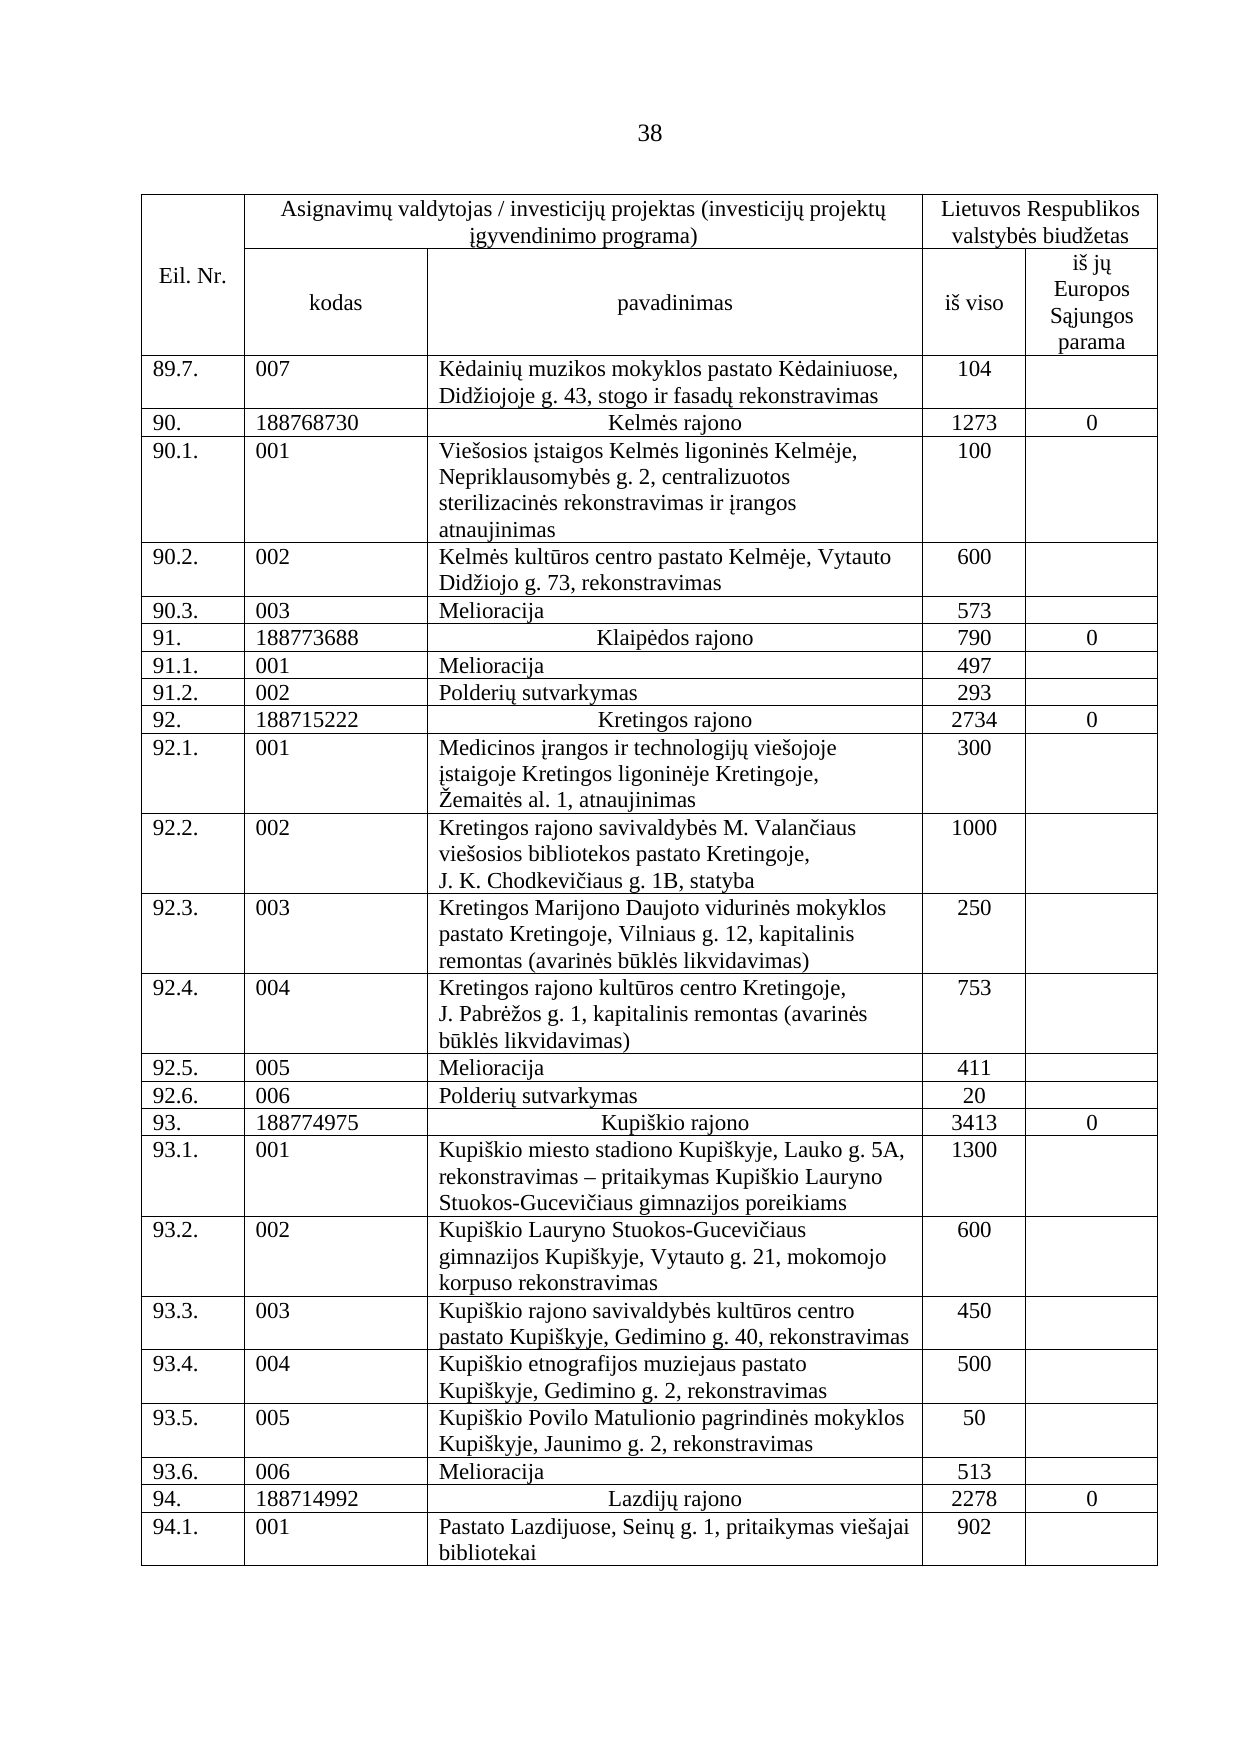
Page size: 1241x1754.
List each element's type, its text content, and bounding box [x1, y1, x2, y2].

table_header Lietuvos Respublikos valstybės biudžetas [923, 195, 1157, 248]
table_cell [1026, 679, 1157, 705]
table_cell 001 [245, 734, 427, 813]
table_cell 002 [245, 814, 427, 893]
table_cell Klaipėdos rajono [428, 624, 922, 651]
table_cell 0 [1026, 706, 1157, 733]
table_cell Kretingos rajono kultūros centro Kretingoje, J. Pabrėžos g. 1, kapitalinis remontas (avarinės būklės likvidavimas) [428, 974, 922, 1053]
table_cell 93.5. [142, 1404, 244, 1457]
table_cell pavadinimas [428, 249, 922, 354]
table_cell [1026, 1136, 1157, 1216]
table_cell [1026, 1082, 1157, 1108]
table_cell 450 [923, 1297, 1025, 1349]
table_cell [1026, 894, 1157, 973]
table_cell 007 [245, 356, 427, 408]
table_cell Viešosios įstaigos Kelmės ligoninės Kelmėje, Nepriklausomybės g. 2, centralizuotos sterilizacinės rekonstravimas ir įrangos atnaujinimas [428, 437, 922, 542]
table_cell [1026, 734, 1157, 813]
table_cell 0 [1026, 409, 1157, 436]
table_cell 513 [923, 1458, 1025, 1484]
table_cell 94.1. [142, 1513, 244, 1565]
table_cell Kupiškio rajono [428, 1109, 922, 1135]
table_header Eil. Nr. [142, 195, 244, 354]
table_cell Kretingos Marijono Daujoto vidurinės mokyklos pastato Kretingoje, Vilniaus g. 12, kapitalinis remontas (avarinės būklės likvidavimas) [428, 894, 922, 973]
table_cell 753 [923, 974, 1025, 1053]
table_cell 005 [245, 1054, 427, 1081]
table_cell 92.2. [142, 814, 244, 893]
table_cell 001 [245, 652, 427, 678]
table_cell [1026, 437, 1157, 542]
table_cell Pastato Lazdijuose, Seinų g. 1, pritaikymas viešajai bibliotekai [428, 1513, 922, 1565]
table_cell [1026, 1404, 1157, 1457]
table_cell 94. [142, 1485, 244, 1512]
table_cell 600 [923, 543, 1025, 596]
table_cell Medicinos įrangos ir technologijų viešojoje įstaigoje Kretingos ligoninėje Kretingoje, Žemaitės al. 1, atnaujinimas [428, 734, 922, 813]
table_cell [1026, 814, 1157, 893]
table_cell 93.3. [142, 1297, 244, 1349]
table_cell 50 [923, 1404, 1025, 1457]
table_cell Kelmės rajono [428, 409, 922, 436]
table_cell 90.1. [142, 437, 244, 542]
table_cell 93.1. [142, 1136, 244, 1216]
table_cell 100 [923, 437, 1025, 542]
table_cell [1026, 1513, 1157, 1565]
table_cell 003 [245, 894, 427, 973]
table_cell 104 [923, 356, 1025, 408]
table_cell 600 [923, 1217, 1025, 1296]
table_cell 188773688 [245, 624, 427, 651]
table_cell Polderių sutvarkymas [428, 679, 922, 705]
table_cell Melioracija [428, 652, 922, 678]
table_cell 1000 [923, 814, 1025, 893]
table_cell 93. [142, 1109, 244, 1135]
table_cell Kupiškio Povilo Matulionio pagrindinės mokyklos Kupiškyje, Jaunimo g. 2, rekonstravimas [428, 1404, 922, 1457]
table_cell 790 [923, 624, 1025, 651]
table_cell Kretingos rajono savivaldybės M. Valančiaus viešosios bibliotekos pastato Kretingoje, J. K. Chodkevičiaus g. 1B, statyba [428, 814, 922, 893]
table_cell 188715222 [245, 706, 427, 733]
table_cell Kupiškio miesto stadiono Kupiškyje, Lauko g. 5A, rekonstravimas – pritaikymas Kupiškio Lauryno Stuokos-Gucevičiaus gimnazijos poreikiams [428, 1136, 922, 1216]
table_cell 573 [923, 597, 1025, 623]
table_cell Kupiškio Lauryno Stuokos-Gucevičiaus gimnazijos Kupiškyje, Vytauto g. 21, mokomojo korpuso rekonstravimas [428, 1217, 922, 1296]
table_cell 902 [923, 1513, 1025, 1565]
table_cell 300 [923, 734, 1025, 813]
table_cell [1026, 652, 1157, 678]
table_cell [1026, 974, 1157, 1053]
table_cell [1026, 1458, 1157, 1484]
table_cell 005 [245, 1404, 427, 1457]
table_cell 004 [245, 974, 427, 1053]
table_cell 006 [245, 1458, 427, 1484]
table_cell 92.4. [142, 974, 244, 1053]
table_cell 90.3. [142, 597, 244, 623]
table_cell [1026, 1217, 1157, 1296]
table_cell 20 [923, 1082, 1025, 1108]
table_cell 91.2. [142, 679, 244, 705]
table_cell 3413 [923, 1109, 1025, 1135]
table_cell 001 [245, 1513, 427, 1565]
table_cell 91. [142, 624, 244, 651]
table_cell [1026, 1297, 1157, 1349]
table_cell Melioracija [428, 1458, 922, 1484]
table_cell 188774975 [245, 1109, 427, 1135]
table_cell 002 [245, 1217, 427, 1296]
table_cell 93.6. [142, 1458, 244, 1484]
table_cell [1026, 1054, 1157, 1081]
table_cell Melioracija [428, 1054, 922, 1081]
table_cell 1300 [923, 1136, 1025, 1216]
table_cell 93.2. [142, 1217, 244, 1296]
table_cell kodas [245, 249, 427, 354]
table_cell 0 [1026, 624, 1157, 651]
table_cell 1273 [923, 409, 1025, 436]
table_cell 0 [1026, 1485, 1157, 1512]
table_cell 91.1. [142, 652, 244, 678]
table_cell Kelmės kultūros centro pastato Kelmėje, Vytauto Didžiojo g. 73, rekonstravimas [428, 543, 922, 596]
table_cell 188768730 [245, 409, 427, 436]
table_cell 93.4. [142, 1350, 244, 1403]
table_cell iš jų Europos Sąjungos parama [1026, 249, 1157, 354]
table_cell 293 [923, 679, 1025, 705]
table_cell 2278 [923, 1485, 1025, 1512]
table_cell Lazdijų rajono [428, 1485, 922, 1512]
table_cell 90. [142, 409, 244, 436]
table_cell 188714992 [245, 1485, 427, 1512]
table_cell 92. [142, 706, 244, 733]
table_cell 2734 [923, 706, 1025, 733]
table_cell 92.6. [142, 1082, 244, 1108]
table_cell Kupiškio rajono savivaldybės kultūros centro pastato Kupiškyje, Gedimino g. 40, rekonstravimas [428, 1297, 922, 1349]
table_cell Kėdainių muzikos mokyklos pastato Kėdainiuose, Didžiojoje g. 43, stogo ir fasadų rekonstravimas [428, 356, 922, 408]
table_cell 411 [923, 1054, 1025, 1081]
table_cell 89.7. [142, 356, 244, 408]
table_cell 003 [245, 597, 427, 623]
table_cell Kretingos rajono [428, 706, 922, 733]
table_cell [1026, 1350, 1157, 1403]
table_cell 0 [1026, 1109, 1157, 1135]
table_cell iš viso [923, 249, 1025, 354]
table_cell [1026, 597, 1157, 623]
table_cell 002 [245, 543, 427, 596]
table_cell 92.3. [142, 894, 244, 973]
table_cell 002 [245, 679, 427, 705]
table_cell 001 [245, 1136, 427, 1216]
table_cell [1026, 543, 1157, 596]
table_cell 006 [245, 1082, 427, 1108]
table_cell Polderių sutvarkymas [428, 1082, 922, 1108]
table_cell 004 [245, 1350, 427, 1403]
table_cell 497 [923, 652, 1025, 678]
table_cell 92.1. [142, 734, 244, 813]
table_cell Kupiškio etnografijos muziejaus pastato Kupiškyje, Gedimino g. 2, rekonstravimas [428, 1350, 922, 1403]
table_cell 250 [923, 894, 1025, 973]
table_cell [1026, 356, 1157, 408]
table_cell 001 [245, 437, 427, 542]
table_cell Melioracija [428, 597, 922, 623]
table_header Asignavimų valdytojas / investicijų projektas (investicijų projektų įgyvendinimo programa) [245, 195, 922, 248]
table_cell 500 [923, 1350, 1025, 1403]
table_cell 90.2. [142, 543, 244, 596]
table_cell 92.5. [142, 1054, 244, 1081]
table_cell 003 [245, 1297, 427, 1349]
